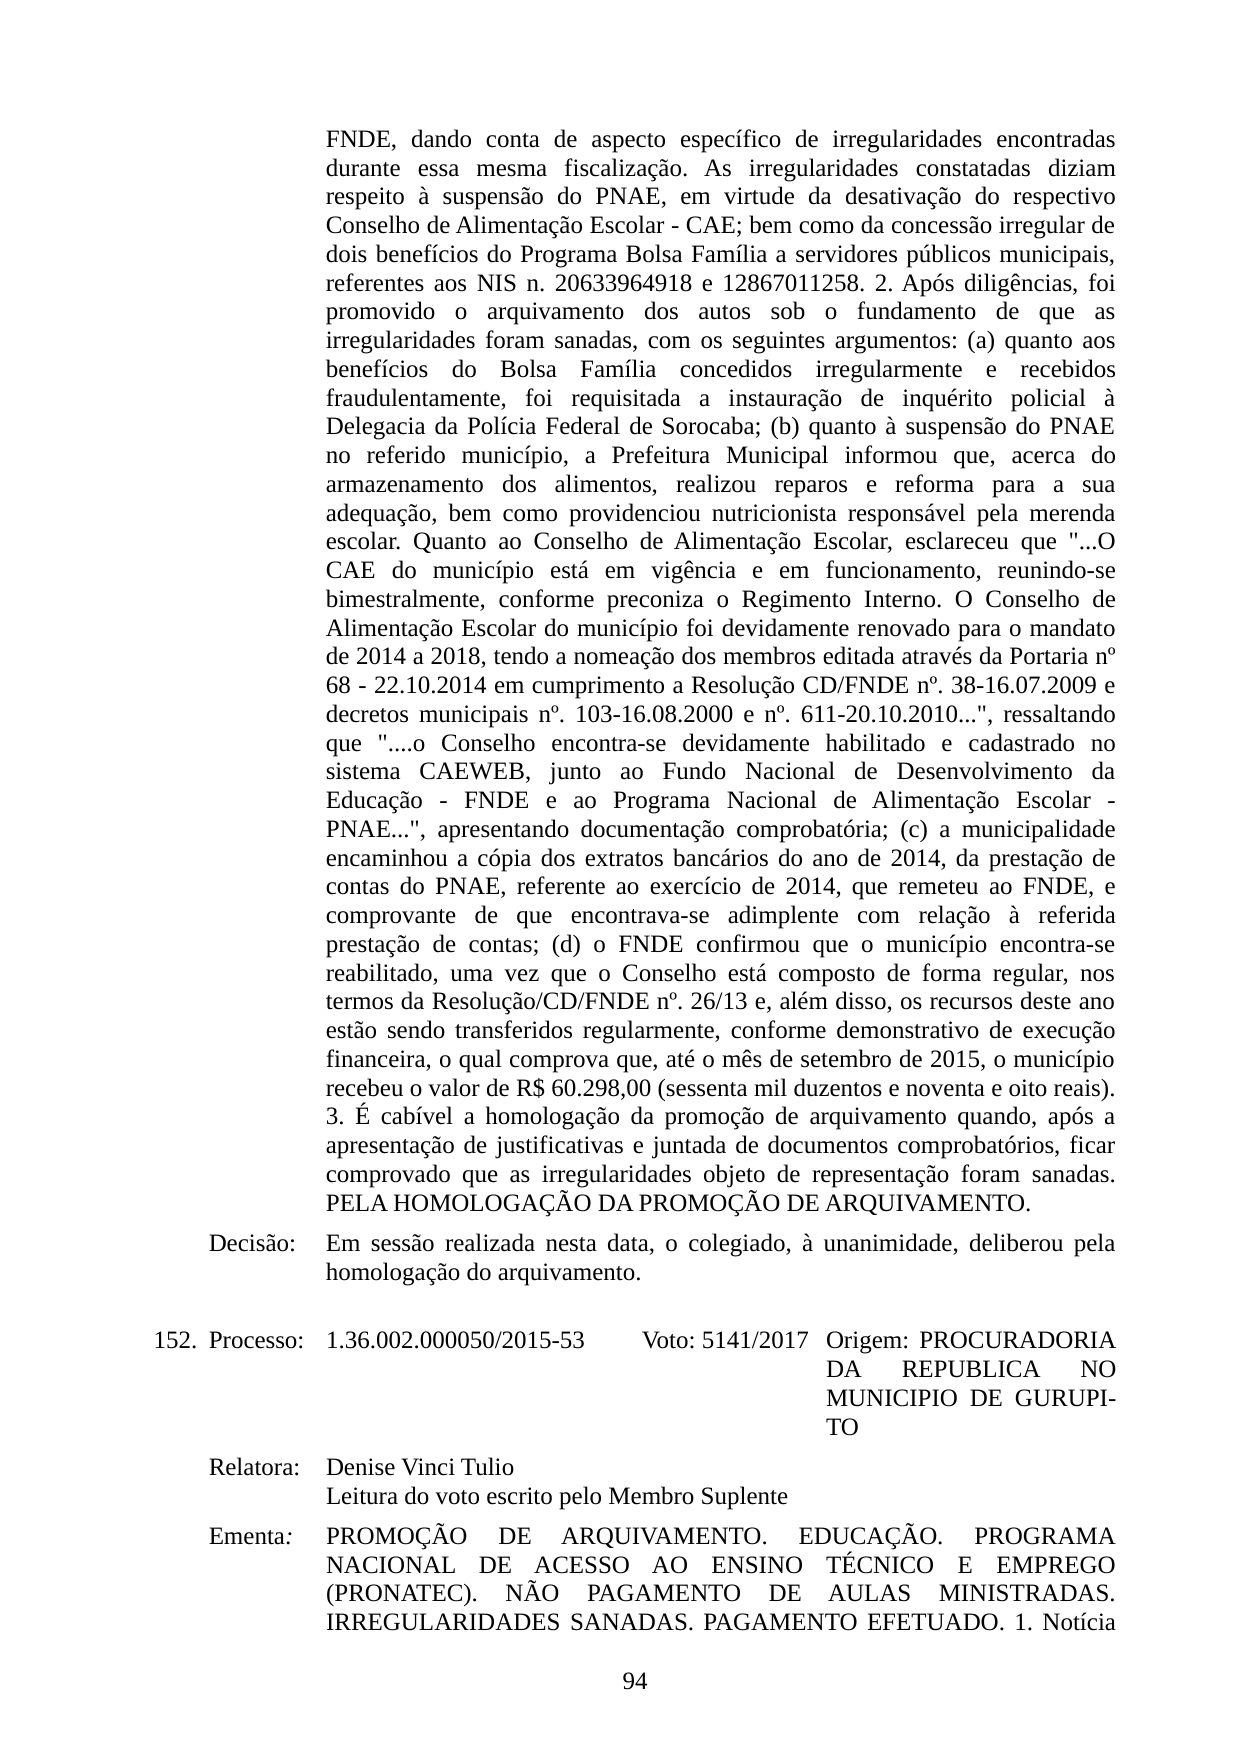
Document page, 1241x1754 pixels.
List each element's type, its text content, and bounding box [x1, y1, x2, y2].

table_cell [148, 118, 203, 1222]
table_cell [203, 118, 320, 1222]
table_cell PROMOÇÃO DE ARQUIVAMENTO. EDUCAÇÃO. PROGRAMA NACIONAL DE ACESSO AO ENSINO TÉCNICO E EMPREGO (PRONATEC). NÃO PAGAMENTO DE AULAS MINISTRADAS. IRREGULARIDADES SANADAS. PAGAMENTO EFETUADO. 1. Notícia [320, 1515, 1122, 1642]
table_cell Denise Vinci Tulio Leitura do voto escrito pelo Membro Suplente [320, 1446, 1122, 1515]
table_cell [148, 1515, 203, 1642]
table_header Processo: [203, 1320, 320, 1446]
table_cell [148, 1222, 203, 1291]
table_header 1.36.002.000050/2015-53 [320, 1320, 636, 1446]
table_cell FNDE, dando conta de aspecto específico de irregularidades encontradas durante essa mesma fiscalização. As irregularidades constatadas diziam respeito à suspensão do PNAE, em virtude da desativação do respectivo Conselho de Alimentação Escolar - CAE; bem como da concessão irregular de dois benefícios do Programa Bolsa Família a servidores públicos municipais, referentes aos NIS n. 20633964918 e 12867011258. 2. Após diligências, foi promovido o arquivamento dos autos sob o fundamento de que as irregularidades foram sanadas, com os seguintes argumentos: (a) quanto aos benefícios do Bolsa Família concedidos irregularmente e recebidos fraudulentamente, foi requisitada a instauração de inquérito policial à Delegacia da Polícia Federal de Sorocaba; (b) quanto à suspensão do PNAE no referido município, a Prefeitura Municipal informou que, acerca do armazenamento dos alimentos, realizou reparos e reforma para a sua adequação, bem como providenciou nutricionista responsável pela merenda escolar. Quanto ao Conselho de Alimentação Escolar, esclareceu que "...O CAE do município está em vigência e em funcionamento, reunindo-se bimestralmente, conforme preconiza o Regimento Interno. O Conselho de Alimentação Escolar do município foi devidamente renovado para o mandato de 2014 a 2018, tendo a nomeação dos membros editada através da Portaria nº 68 - 22.10.2014 em cumprimento a Resolução CD/FNDE nº. 38-16.07.2009 e decretos municipais nº. 103-16.08.2000 e nº. 611-20.10.2010...", ressaltando que "....o Conselho encontra-se devidamente habilitado e cadastrado no sistema CAEWEB, junto ao Fundo Nacional de Desenvolvimento da Educação - FNDE e ao Programa Nacional de Alimentação Escolar - PNAE...", apresentando documentação comprobatória; (c) a municipalidade encaminhou a cópia dos extratos bancários do ano de 2014, da prestação de contas do PNAE, referente ao exercício de 2014, que remeteu ao FNDE, e comprovante de que encontrava-se adimplente com relação à referida prestação de contas; (d) o FNDE confirmou que o município encontra-se reabilitado, uma vez que o Conselho está composto de forma regular, nos termos da Resolução/CD/FNDE nº. 26/13 e, além disso, os recursos deste ano estão sendo transferidos regularmente, conforme demonstrativo de execução financeira, o qual comprova que, até o mês de setembro de 2015, o município recebeu o valor de R$ 60.298,00 (sessenta mil duzentos e noventa e oito reais). 3. É cabível a homologação da promoção de arquivamento quando, após a apresentação de justificativas e juntada de documentos comprobatórios, ficar comprovado que as irregularidades objeto de representação foram sanadas. PELA HOMOLOGAÇÃO DA PROMOÇÃO DE ARQUIVAMENTO. [320, 118, 1122, 1222]
table_cell Em sessão realizada nesta data, o colegiado, à unanimidade, deliberou pela homologação do arquivamento. [320, 1222, 1122, 1291]
table_header Voto: 5141/2017 [636, 1320, 820, 1446]
table_cell Ementa: [203, 1515, 320, 1642]
table_cell Decisão: [203, 1222, 320, 1291]
table_header 152. [148, 1320, 203, 1446]
table_header Origem: PROCURADORIA DA REPUBLICA NO MUNICIPIO DE GURUPI-TO [820, 1320, 1122, 1446]
table_cell [148, 1446, 203, 1515]
table_cell Relatora: [203, 1446, 320, 1515]
